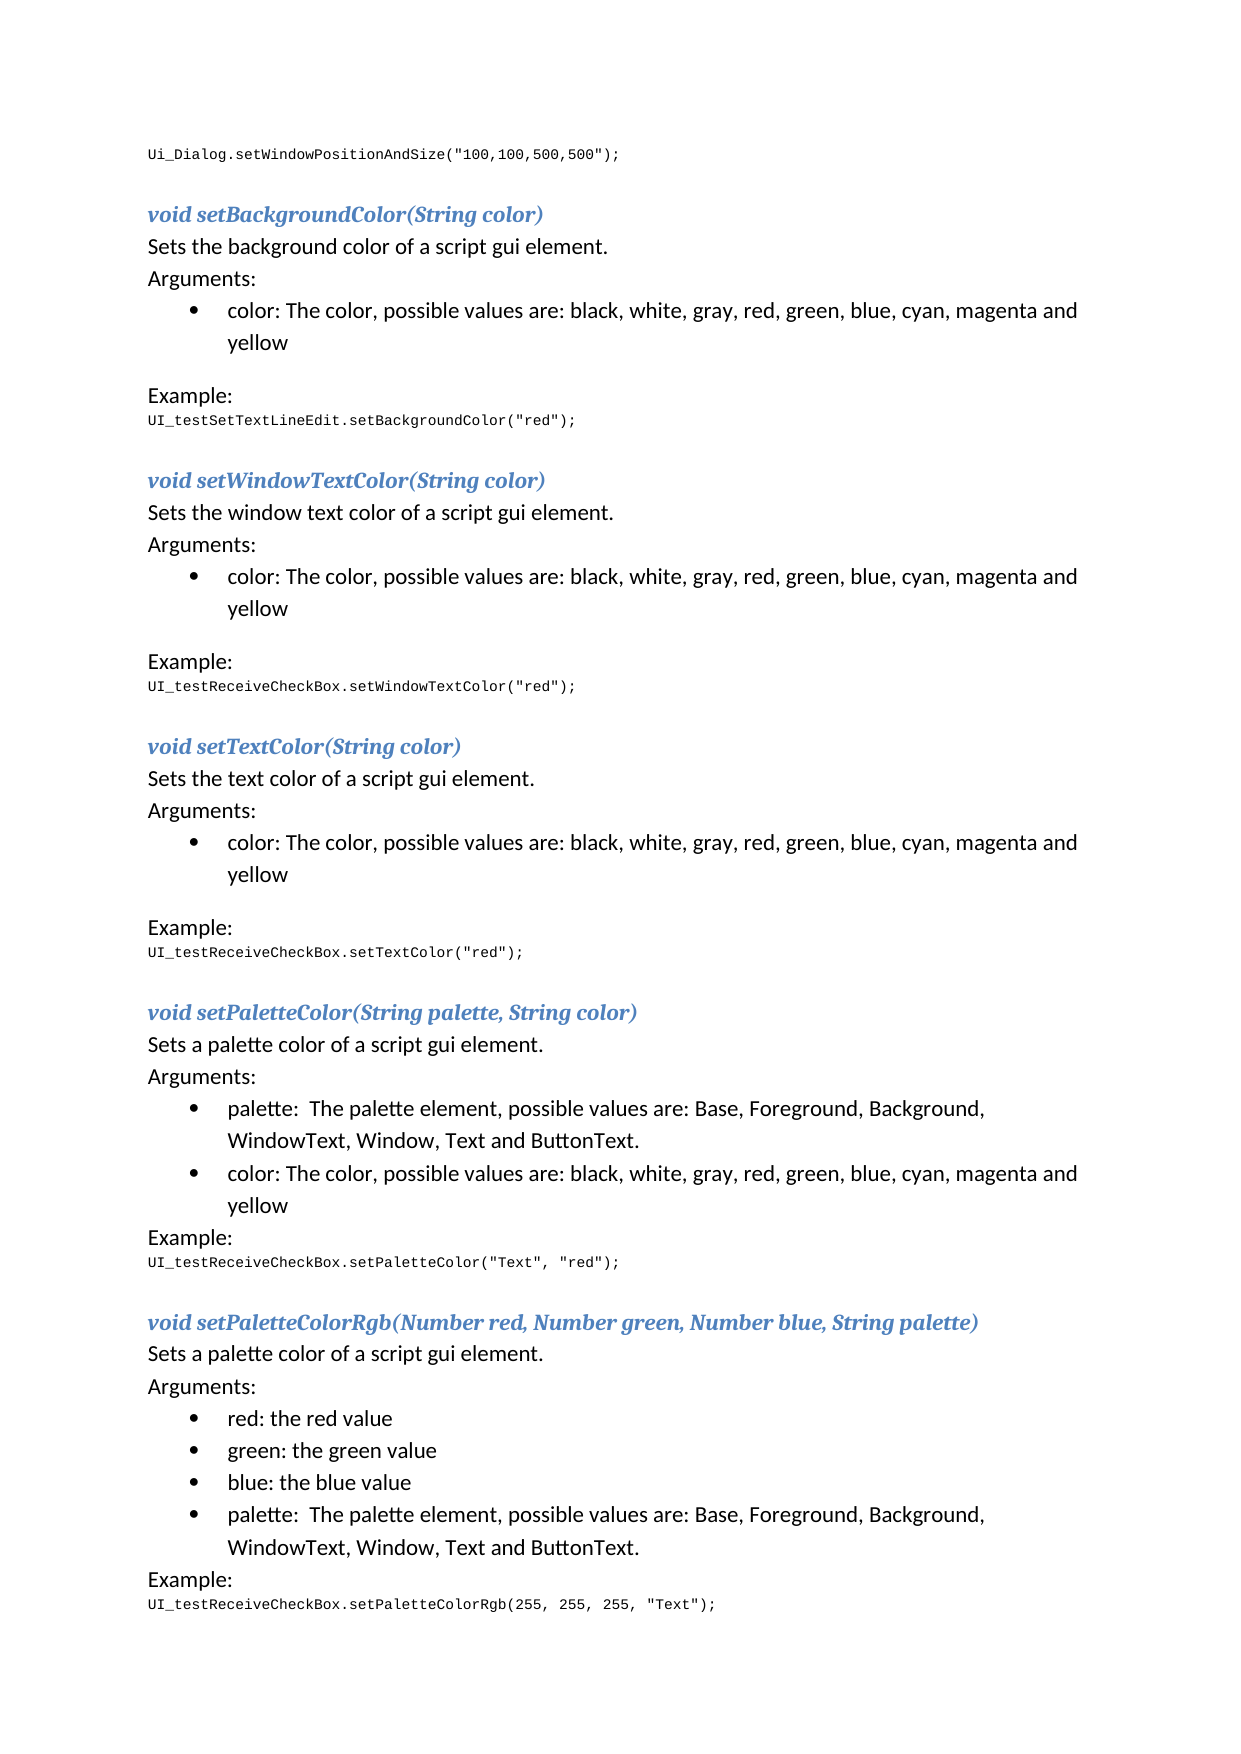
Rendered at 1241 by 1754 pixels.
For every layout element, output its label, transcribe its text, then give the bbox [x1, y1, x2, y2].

text UI_testReceiveCheckBox.setPaletteColorRgb(255, 255, 255, "Text"); [148, 1597, 1093, 1614]
text Sets a palette color of a script gui element. [148, 1339, 1093, 1368]
text Sets a palette color of a script gui element. [148, 1030, 1093, 1058]
list palette: The palette element, possible values are: Base, Foreground, Background, WindowText, Window, Text and ButtonText. [190, 1094, 1093, 1154]
text Arguments: [148, 530, 1093, 558]
text Example: [148, 647, 1093, 676]
text UI_testReceiveCheckBox.setPaletteColor("Text", "red"); [148, 1255, 1093, 1272]
list blue: the blue value [190, 1468, 1093, 1496]
subtitle void setPaletteColor(String palette, String color) [148, 1000, 1093, 1026]
text Arguments: [148, 1372, 1093, 1400]
text UI_testReceiveCheckBox.setWindowTextColor("red"); [148, 680, 1093, 696]
text Arguments: [148, 1062, 1093, 1090]
text UI_testSetTextLineEdit.setBackgroundColor("red"); [148, 414, 1093, 430]
list color: The color, possible values are: black, white, gray, red, green, blue, cyan, magenta and yellow [190, 562, 1093, 622]
list green: the green value [190, 1436, 1093, 1464]
text Arguments: [148, 264, 1093, 292]
text Example: [148, 381, 1093, 409]
text Sets the window text color of a script gui element. [148, 498, 1093, 526]
list palette: The palette element, possible values are: Base, Foreground, Background, WindowText, Window, Text and ButtonText. [190, 1501, 1093, 1561]
text Example: [148, 913, 1093, 942]
text Ui_Dialog.setWindowPositionAndSize("100,100,500,500"); [148, 148, 1093, 164]
list color: The color, possible values are: black, white, gray, red, green, blue, cyan, magenta and yellow [190, 1159, 1093, 1219]
subtitle void setPaletteColorRgb(Number red, Number green, Number blue, String palette) [148, 1309, 1093, 1336]
text Arguments: [148, 796, 1093, 824]
text Example: [148, 1223, 1093, 1251]
subtitle void setWindowTextColor(String color) [148, 468, 1093, 494]
subtitle void setBackgroundColor(String color) [148, 202, 1093, 228]
text Example: [148, 1565, 1093, 1593]
text UI_testReceiveCheckBox.setTextColor("red"); [148, 946, 1093, 962]
list color: The color, possible values are: black, white, gray, red, green, blue, cyan, magenta and yellow [190, 828, 1093, 888]
text Sets the text color of a script gui element. [148, 764, 1093, 792]
list red: the red value [190, 1404, 1093, 1432]
list color: The color, possible values are: black, white, gray, red, green, blue, cyan, magenta and yellow [190, 296, 1093, 356]
text Sets the background color of a script gui element. [148, 232, 1093, 260]
subtitle void setTextColor(String color) [148, 734, 1093, 760]
